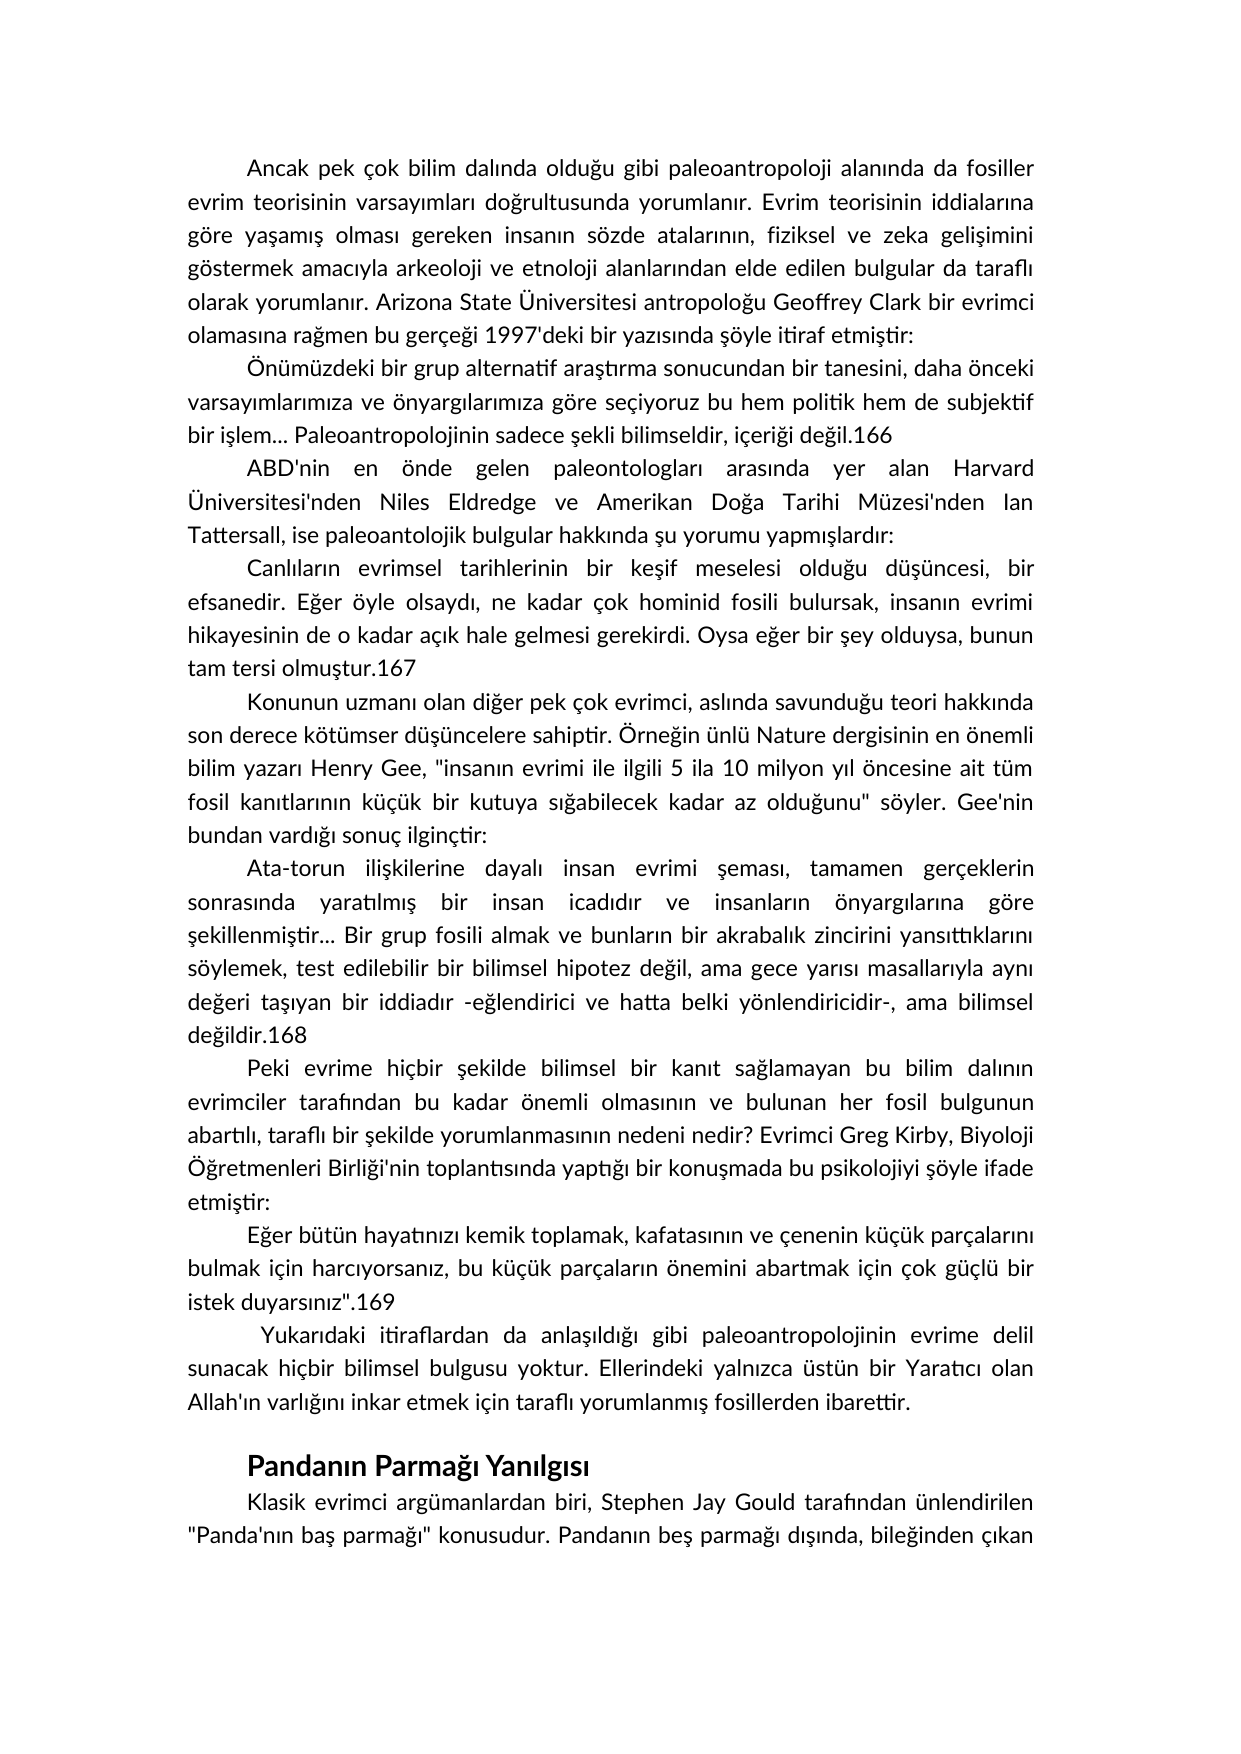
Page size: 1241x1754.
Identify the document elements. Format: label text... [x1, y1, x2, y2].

text Ancak pek çok bilim dalında olduğu gibi paleoantropoloji alanında da fosiller evrim teorisinin varsayımları doğrultusunda yorumlanır. Evrim teorisinin iddialarına göre yaşamış olması gereken insanın sözde atalarının, fiziksel ve zeka gelişimini göstermek amacıyla arkeoloji ve etnoloji alanlarından elde edilen bulgular da taraflı olarak yorumlanır. Arizona State Üniversitesi antropoloğu Geoffrey Clark bir evrimci olamasına rağmen bu gerçeği 1997'deki bir yazısında şöyle itiraf etmiştir: [187, 150, 1035, 350]
text ABD'nin en önde gelen paleontologları arasında yer alan Harvard Üniversitesi'nden Niles Eldredge ve Amerikan Doğa Tarihi Müzesi'nden Ian Tattersall, ise paleoantolojik bulgular hakkında şu yorumu yapmışlardır: [187, 450, 1035, 550]
text Ata-torun ilişkilerine dayalı insan evrimi şeması, tamamen gerçeklerin sonrasında yaratılmış bir insan icadıdır ve insanların önyargılarına göre şekillenmiştir... Bir grup fosili almak ve bunların bir akrabalık zincirini yansıttıklarını söylemek, test edilebilir bir bilimsel hipotez değil, ama gece yarısı masallarıyla aynı değeri taşıyan bir iddiadır -eğlendirici ve hatta belki yönlendiricidir-, ama bilimsel değildir.168 [187, 850, 1035, 1050]
text Klasik evrimci argümanlardan biri, Stephen Jay Gould tarafından ünlendirilen "Panda'nın baş parmağı" konusudur. Pandanın beş parmağı dışında, bileğinden çıkan [187, 1483, 1035, 1550]
text Yukarıdaki itiraflardan da anlaşıldığı gibi paleoantropolojinin evrime delil sunacak hiçbir bilimsel bulgusu yoktur. Ellerindeki yalnızca üstün bir Yaratıcı olan Allah'ın varlığını inkar etmek için taraflı yorumlanmış fosillerden ibarettir. [187, 1317, 1035, 1417]
text Konunun uzmanı olan diğer pek çok evrimci, aslında savunduğu teori hakkında son derece kötümser düşüncelere sahiptir. Örneğin ünlü Nature dergisinin en önemli bilim yazarı Henry Gee, "insanın evrimi ile ilgili 5 ila 10 milyon yıl öncesine ait tüm fosil kanıtlarının küçük bir kutuya sığabilecek kadar az olduğunu" söyler. Gee'nin bundan vardığı sonuç ilginçtir: [187, 683, 1035, 850]
subtitle Pandanın Parmağı Yanılgısı [187, 1450, 1035, 1483]
text Eğer bütün hayatınızı kemik toplamak, kafatasının ve çenenin küçük parçalarını bulmak için harcıyorsanız, bu küçük parçaların önemini abartmak için çok güçlü bir istek duyarsınız".169 [187, 1217, 1035, 1317]
text Peki evrime hiçbir şekilde bilimsel bir kanıt sağlamayan bu bilim dalının evrimciler tarafından bu kadar önemli olmasının ve bulunan her fosil bulgunun abartılı, taraflı bir şekilde yorumlanmasının nedeni nedir? Evrimci Greg Kirby, Biyoloji Öğretmenleri Birliği'nin toplantısında yaptığı bir konuşmada bu psikolojiyi şöyle ifade etmiştir: [187, 1050, 1035, 1217]
text Önümüzdeki bir grup alternatif araştırma sonucundan bir tanesini, daha önceki varsayımlarımıza ve önyargılarımıza göre seçiyoruz bu hem politik hem de subjektif bir işlem... Paleoantropolojinin sadece şekli bilimseldir, içeriği değil.166 [187, 350, 1035, 450]
text Canlıların evrimsel tarihlerinin bir keşif meselesi olduğu düşüncesi, bir efsanedir. Eğer öyle olsaydı, ne kadar çok hominid fosili bulursak, insanın evrimi hikayesinin de o kadar açık hale gelmesi gerekirdi. Oysa eğer bir şey olduysa, bunun tam tersi olmuştur.167 [187, 550, 1035, 683]
